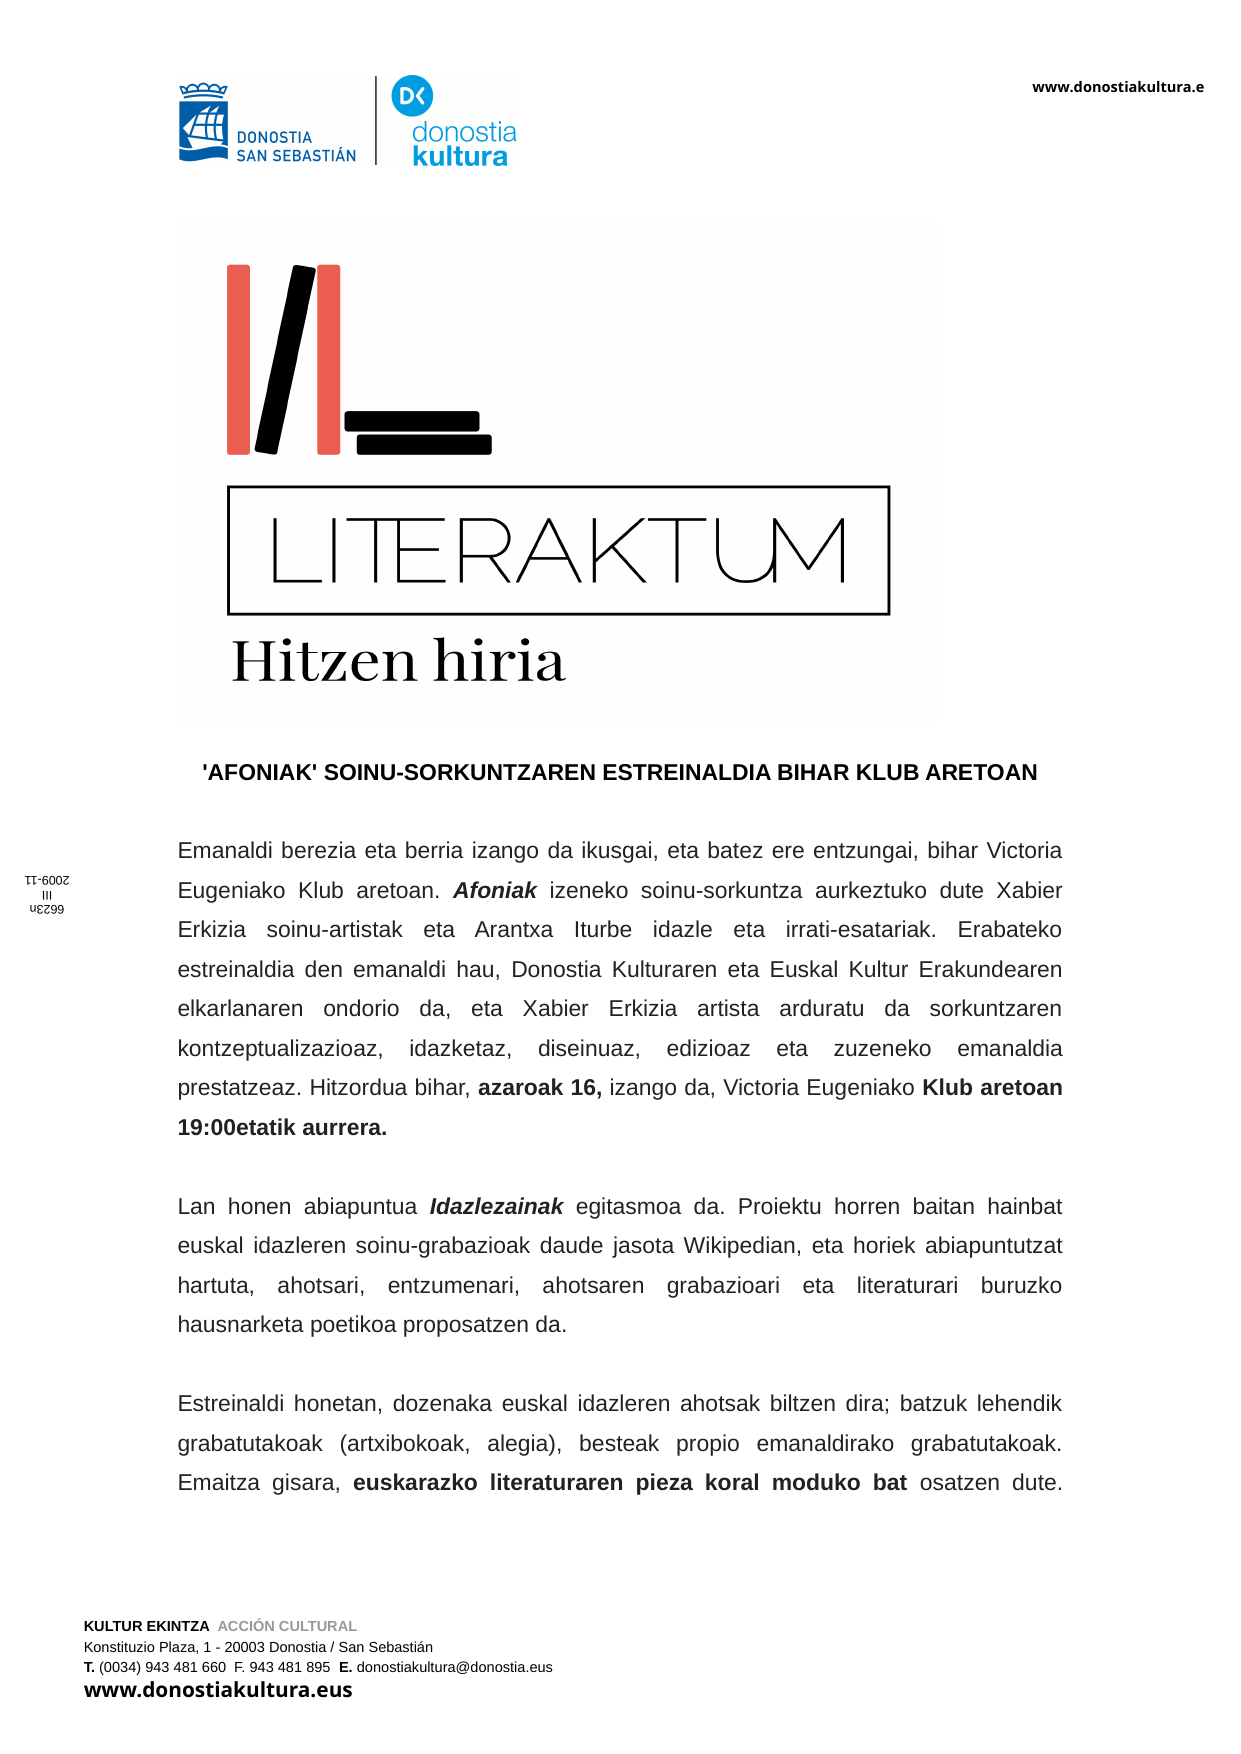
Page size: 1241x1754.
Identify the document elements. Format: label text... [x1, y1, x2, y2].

picture [417, 88, 423, 104]
text Emanaldi berezia eta berria izango da ikusgai, eta batez ere entzungai, bihar Victoria Eugeniako Klub aretoan. Afoniak izeneko soinu-sorkuntza aurkeztuko dute Xabier Erkizia soinu-artistak eta Arantxa Iturbe idazle eta irrati-esatariak. Erabateko estreinaldia den emanaldi hau, Donostia Kulturaren eta Euskal Kultur Erakundearen elkarlanaren ondorio da, eta Xabier Erkizia artista arduratu da sorkuntzaren kontzeptualizazioaz, idazketaz, diseinuaz, edizioaz eta zuzeneko emanaldia prestatzeaz. Hitzordua bihar, azaroak 16, izango da, Victoria Eugeniako Klub aretoan 19:00etatik aurrera. [177, 837, 1063, 1140]
text Lan honen abiapuntua Idazlezainak egitasmoa da. Proiektu horren baitan hainbat euskal idazleren soinu-grabazioak daude jasota Wikipedian, eta horiek abiapuntutzat hartuta, ahotsari, entzumenari, ahotsaren grabazioari eta literaturari buruzko hausnarketa poetikoa proposatzen da. [177, 1193, 1063, 1337]
picture [401, 88, 413, 104]
text 'AFONIAK' SOINU-SORKUNTZAREN ESTREINALDIA BIHAR KLUB ARETOAN [177, 758, 1063, 785]
text Estreinaldi honetan, dozenaka euskal idazleren ahotsak biltzen dira; batzuk lehendik grabatutakoak (artxibokoak, alegia), besteak propio emanaldirako grabatutakoak. Emaitza gisara, euskarazko literaturaren pieza koral moduko bat osatzen dute. [177, 1390, 1063, 1495]
picture [177, 222, 939, 724]
picture [179, 75, 517, 166]
